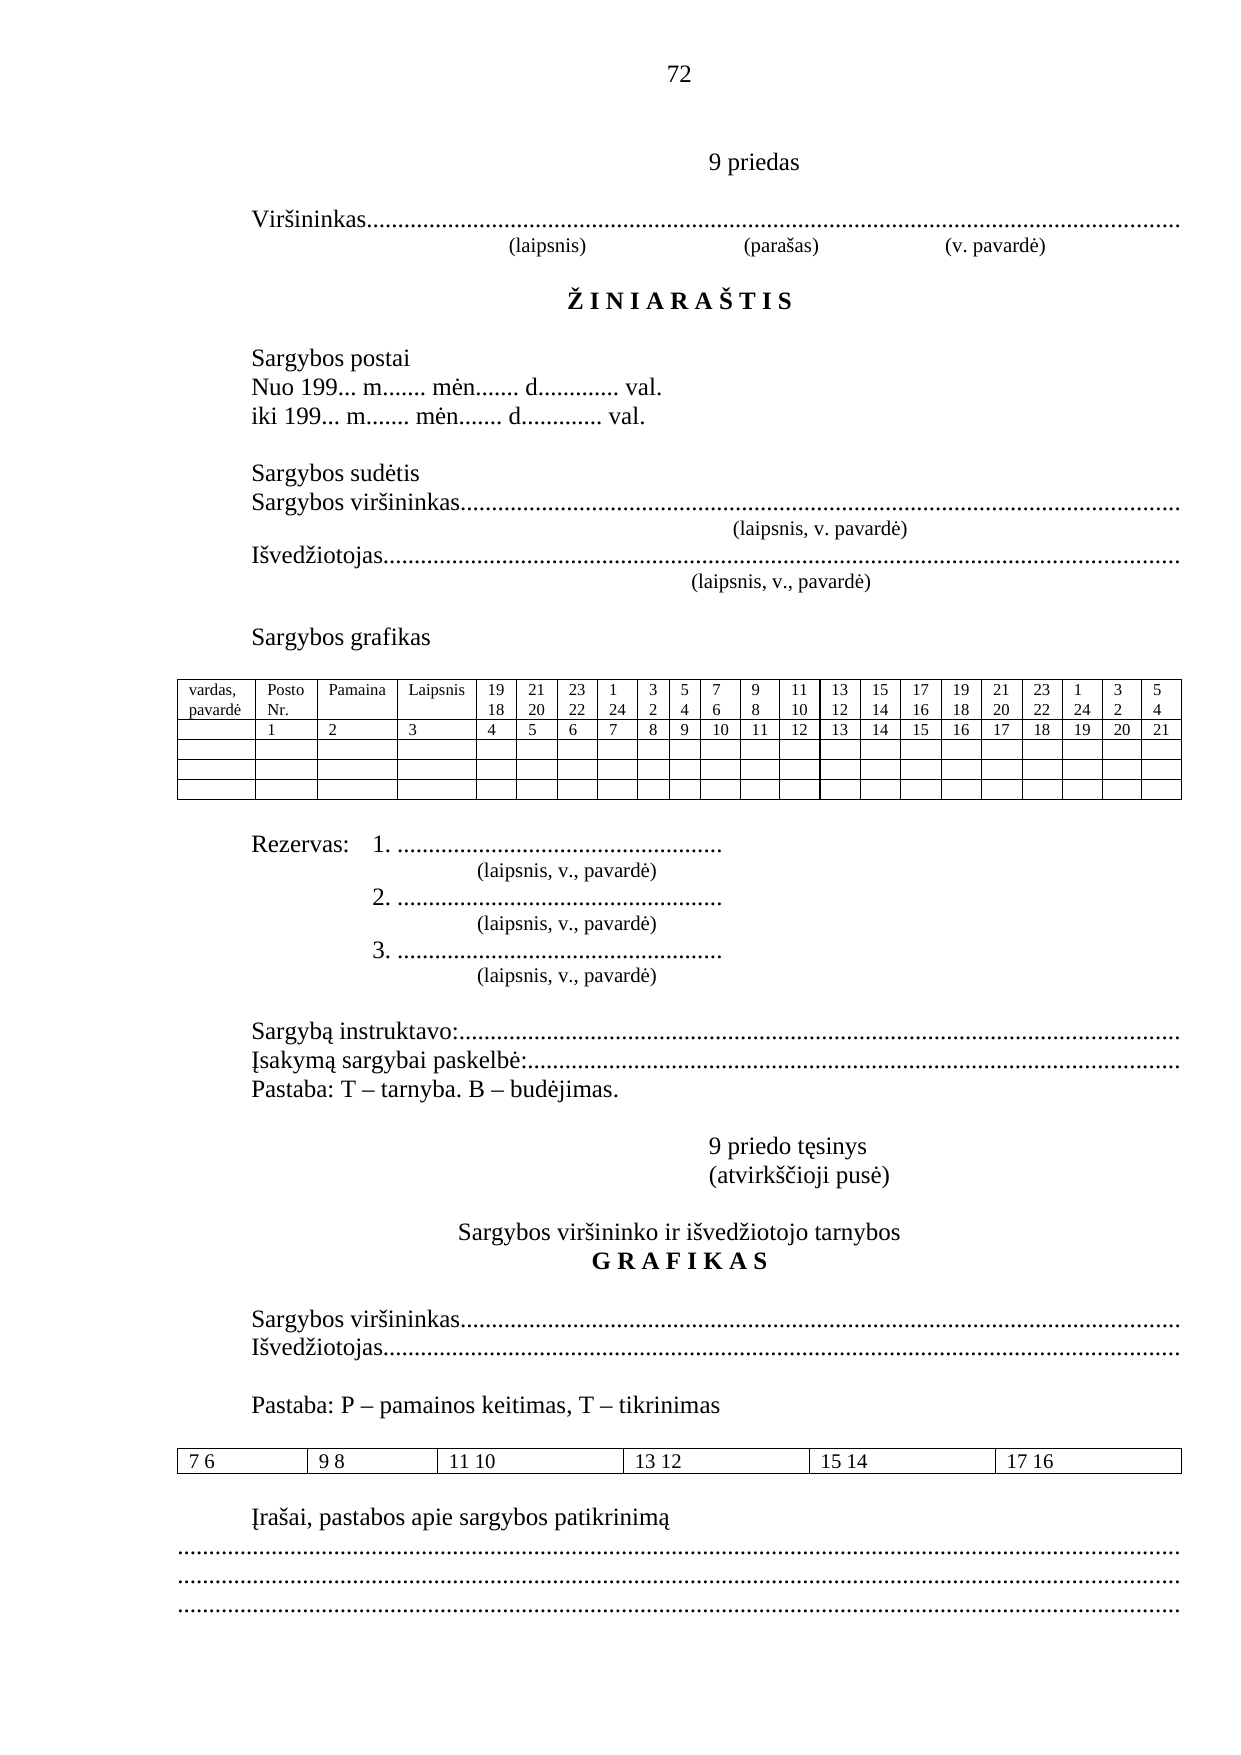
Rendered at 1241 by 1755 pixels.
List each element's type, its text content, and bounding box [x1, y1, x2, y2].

table_cell [477, 780, 516, 799]
table_cell [861, 780, 900, 799]
table_cell 15 [901, 720, 941, 739]
table_cell [780, 760, 819, 779]
table_cell [821, 760, 860, 779]
table_cell [982, 740, 1022, 759]
table_cell [982, 780, 1022, 799]
text Išvedžiotojas [177, 1332, 1181, 1361]
table_cell [638, 780, 669, 799]
table_cell [318, 760, 397, 779]
text (laipsnis) (parašas) (v. pavardė) [177, 233, 1181, 257]
table_cell [861, 760, 900, 779]
table_cell [1023, 780, 1062, 799]
table_cell [558, 760, 597, 779]
table_cell [178, 760, 255, 779]
table_cell [558, 780, 597, 799]
text Viršininkas [177, 204, 1181, 233]
text 3. [177, 935, 1181, 963]
table_header 1 24 [598, 680, 637, 718]
table_cell 12 [780, 720, 819, 739]
text Sargybos postai [177, 343, 1181, 372]
table_cell [1142, 780, 1181, 799]
table_cell [942, 740, 981, 759]
table_cell [517, 780, 557, 799]
table_cell [517, 760, 557, 779]
table_cell [1063, 780, 1102, 799]
table_header 21 20 [982, 680, 1022, 718]
text (atvirkščioji pusė) [177, 1160, 1181, 1189]
table_header 15 14 [810, 1449, 995, 1473]
table_cell [780, 740, 819, 759]
table_cell [178, 740, 255, 759]
table_header vardas, pavardė [178, 680, 255, 718]
table_cell [821, 780, 860, 799]
table_cell 16 [942, 720, 981, 739]
table_cell 4 [477, 720, 516, 739]
table_cell [398, 760, 476, 779]
table_cell [517, 740, 557, 759]
table_header 17 16 [996, 1449, 1181, 1473]
table_cell 6 [558, 720, 597, 739]
table_cell [942, 760, 981, 779]
text Sargybos sudėtis [177, 458, 1181, 487]
table_cell 21 [1142, 720, 1181, 739]
text Nuo 199... m....... mėn....... d............. val. [177, 372, 1181, 401]
table_header 13 12 [624, 1449, 809, 1473]
table_cell [670, 760, 700, 779]
text 2. [177, 882, 1181, 911]
text (laipsnis, v., pavardė) [177, 911, 1181, 935]
text Rezervas: 1. [177, 829, 1181, 858]
table_cell 7 [598, 720, 637, 739]
table_cell [558, 740, 597, 759]
table_header 11 10 [780, 680, 819, 718]
text Pastaba: T – tarnyba. B – budėjimas. [177, 1074, 1181, 1102]
text Pastaba: P – pamainos keitimas, T – tikrinimas [177, 1390, 1181, 1419]
table_cell [780, 780, 819, 799]
table_cell [1023, 760, 1062, 779]
table_header 11 10 [438, 1449, 623, 1473]
text 9 priedo tęsinys [177, 1131, 1181, 1160]
table_cell [477, 760, 516, 779]
table_cell 13 [821, 720, 860, 739]
text (laipsnis, v. pavardė) [177, 516, 1181, 540]
table_cell [701, 760, 740, 779]
table_cell 14 [861, 720, 900, 739]
table_cell [598, 760, 637, 779]
table_cell [477, 740, 516, 759]
table_header 23 22 [1023, 680, 1062, 718]
table_cell [741, 760, 779, 779]
table_cell [821, 740, 860, 759]
text Išvedžiotojas [177, 540, 1181, 569]
table_cell [1142, 740, 1181, 759]
table_header 5 4 [1142, 680, 1181, 718]
table_cell [1142, 760, 1181, 779]
text Įrašai, pastabos apie sargybos patikrinimą [177, 1502, 1181, 1531]
table_cell [670, 740, 700, 759]
table_cell [942, 780, 981, 799]
text 9 priedas [177, 147, 1181, 176]
table_header 3 2 [638, 680, 669, 718]
table_header 5 4 [670, 680, 700, 718]
table_header 23 22 [558, 680, 597, 718]
table_header 19 18 [942, 680, 981, 718]
text Sargybos viršininko ir išvedžiotojo tarnybos [177, 1217, 1181, 1246]
text iki 199... m....... mėn....... d............. val. [177, 401, 1181, 430]
text Sargybą instruktavo: [177, 1016, 1181, 1045]
table_cell [256, 760, 317, 779]
table_cell [901, 760, 941, 779]
table_header 3 2 [1103, 680, 1141, 718]
table_header 13 12 [821, 680, 860, 718]
table_cell 8 [638, 720, 669, 739]
table_cell [256, 780, 317, 799]
table_cell [398, 780, 476, 799]
table_header 9 8 [308, 1449, 437, 1473]
table_header Posto Nr. [256, 680, 317, 718]
text Sargybos viršininkas [177, 487, 1181, 516]
table_cell 1 [256, 720, 317, 739]
table_cell [598, 740, 637, 759]
table_cell [178, 780, 255, 799]
table_header 9 8 [741, 680, 779, 718]
table_cell 3 [398, 720, 476, 739]
table_cell [1023, 740, 1062, 759]
text (laipsnis, v., pavardė) [177, 569, 1181, 593]
text (laipsnis, v., pavardė) [177, 963, 1181, 987]
table_cell [701, 780, 740, 799]
table_cell 10 [701, 720, 740, 739]
table_cell [901, 780, 941, 799]
text (laipsnis, v., pavardė) [177, 858, 1181, 882]
table_cell [178, 720, 255, 739]
table_cell [1103, 740, 1141, 759]
table_header 7 6 [701, 680, 740, 718]
table_cell [741, 780, 779, 799]
table_cell [1063, 760, 1102, 779]
table_cell [701, 740, 740, 759]
text Įsakymą sargybai paskelbė: [177, 1045, 1181, 1074]
table_cell [1103, 760, 1141, 779]
table_cell [861, 740, 900, 759]
table_cell 19 [1063, 720, 1102, 739]
table_cell [638, 740, 669, 759]
table_header 15 14 [861, 680, 900, 718]
table_cell [598, 780, 637, 799]
table_cell 9 [670, 720, 700, 739]
table_cell 17 [982, 720, 1022, 739]
text Sargybos grafikas [177, 622, 1181, 650]
table_cell 11 [741, 720, 779, 739]
table_cell [256, 740, 317, 759]
table_cell 2 [318, 720, 397, 739]
table_cell [398, 740, 476, 759]
table_cell [318, 780, 397, 799]
table_cell 20 [1103, 720, 1141, 739]
text Sargybos viršininkas [177, 1304, 1181, 1332]
table_cell 5 [517, 720, 557, 739]
table_header Laipsnis [398, 680, 476, 718]
table_header 1 24 [1063, 680, 1102, 718]
table_cell [741, 740, 779, 759]
table_cell 18 [1023, 720, 1062, 739]
table_header 21 20 [517, 680, 557, 718]
table_header 7 6 [178, 1449, 307, 1473]
table_cell [982, 760, 1022, 779]
table_cell [670, 780, 700, 799]
table_header Pamaina [318, 680, 397, 718]
table_cell [901, 740, 941, 759]
table_header 17 16 [901, 680, 941, 718]
table_cell [1103, 780, 1141, 799]
text Ž I N I A R A Š T I S [177, 286, 1181, 315]
table_header 19 18 [477, 680, 516, 718]
table_cell [638, 760, 669, 779]
text G R A F I K A S [177, 1246, 1181, 1275]
table_cell [318, 740, 397, 759]
table_cell [1063, 740, 1102, 759]
